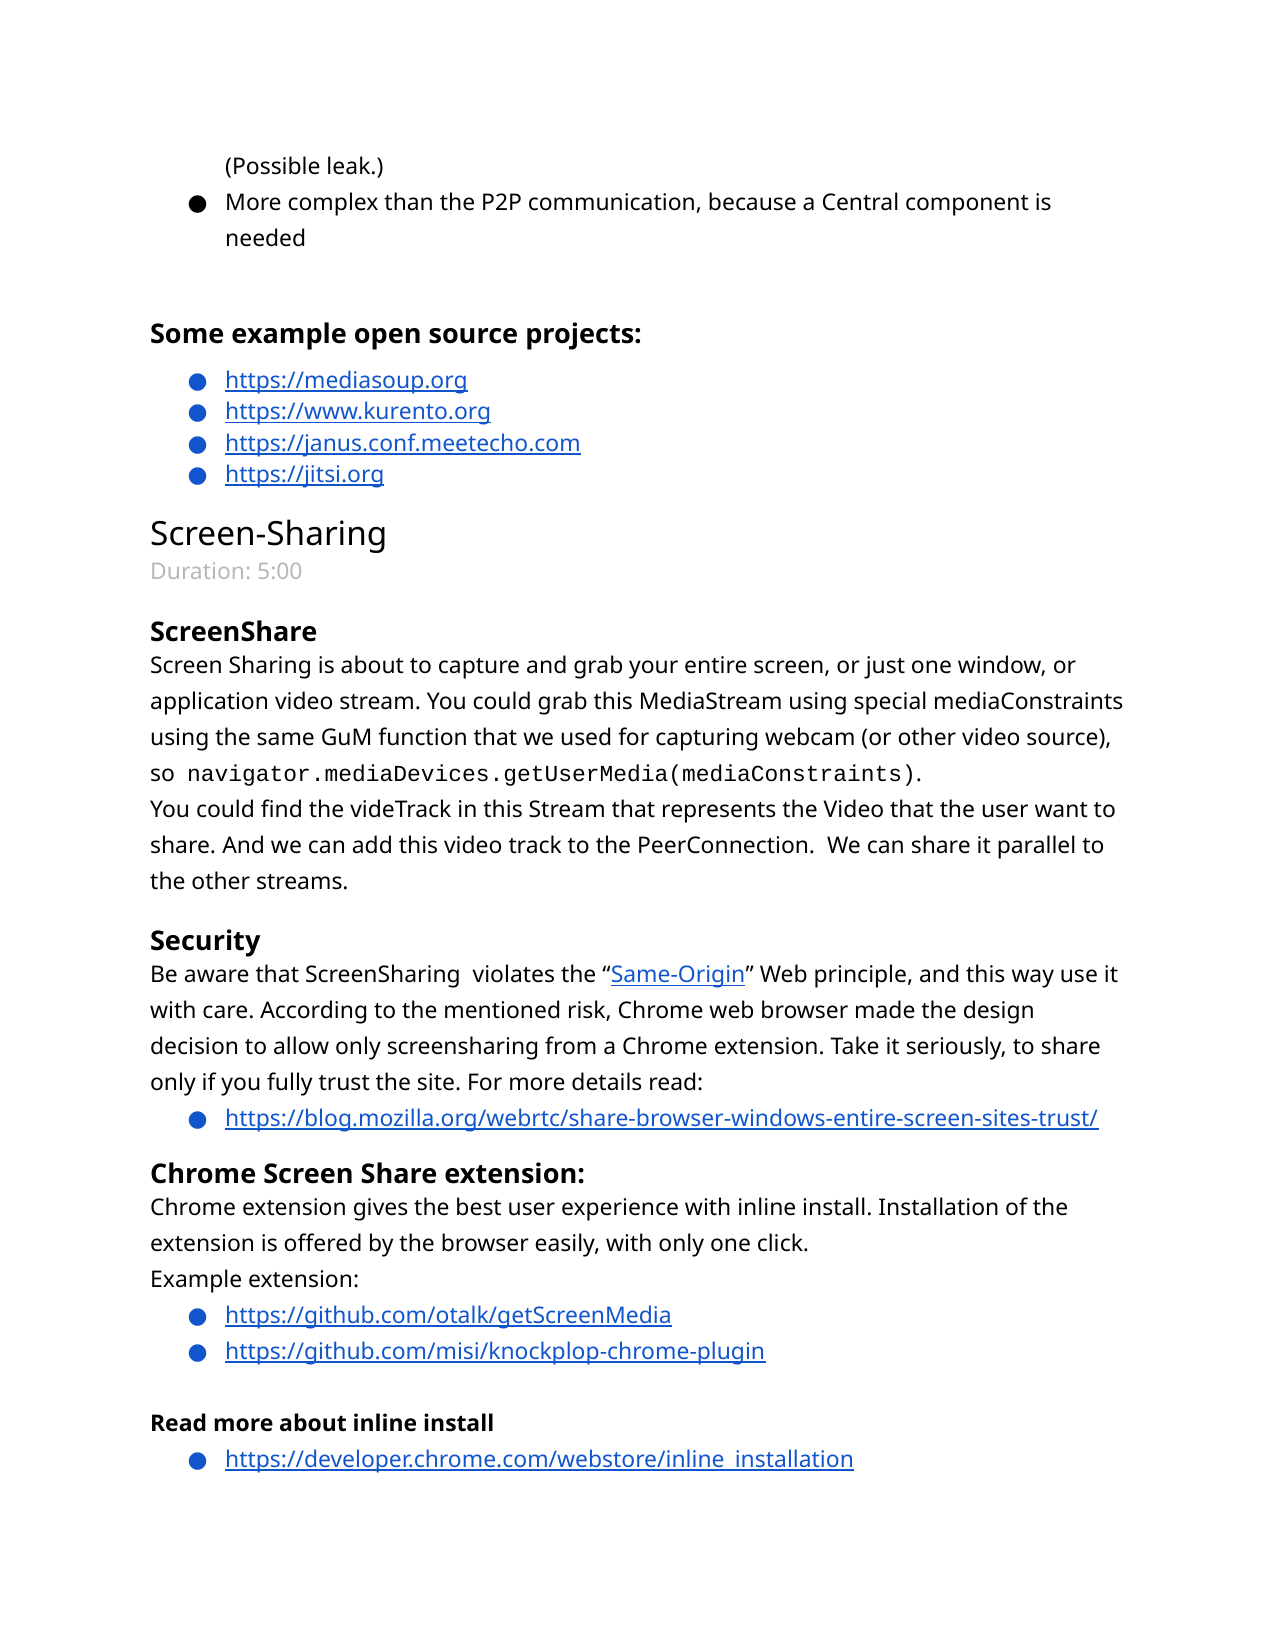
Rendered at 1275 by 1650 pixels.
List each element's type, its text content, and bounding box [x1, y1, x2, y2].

list https://github.com/otalk/getScreenMedia [187, 1299, 1125, 1330]
list More complex than the P2P communication, because a Central component is needed [187, 186, 1125, 253]
list https://blog.mozilla.org/webrtc/share-browser-windows-entire-screen-sites-trust/ [187, 1102, 1125, 1133]
text Chrome extension gives the best user experience with inline install. Installation of the extension is offered by the browser easily, with only one click. [150, 1191, 1125, 1258]
text You could find the videTrack in this Stream that represents the Video that the user want to share. And we can add this video track to the PeerConnection. We can share it parallel to the other streams. [150, 793, 1125, 896]
list https://www.kurento.org [187, 395, 1125, 426]
text Duration: 5:00 [150, 555, 1125, 586]
text Screen Sharing is about to capture and grab your entire screen, or just one window, or application video stream. You could grab this MediaStream using special mediaConstraints using the same GuM function that we used for capturing webcam (or other video source), so navigator.mediaDevices.getUserMedia(mediaConstraints). [150, 649, 1125, 788]
list https://janus.conf.meetecho.com [187, 426, 1125, 458]
list https://github.com/misi/knockplop-chrome-plugin [187, 1335, 1125, 1366]
text Read more about inline install [150, 1407, 1125, 1438]
subtitle ScreenShare [150, 612, 1125, 649]
list (Possible leak.) [187, 150, 1125, 181]
subtitle Security [150, 921, 1125, 958]
subtitle Screen-Sharing [150, 510, 1125, 555]
subtitle Chrome Screen Share extension: [150, 1154, 1125, 1191]
text Example extension: [150, 1263, 1125, 1294]
subtitle Some example open source projects: [150, 314, 1125, 351]
list https://jitsi.org [187, 458, 1125, 489]
text Be aware that ScreenSharing violates the “Same-Origin” Web principle, and this way use it with care. According to the mentioned risk, Chrome web browser made the design decision to allow only screensharing from a Chrome extension. Take it seriously, to share only if you fully trust the site. For more details read: [150, 958, 1125, 1097]
list https://mediasoup.org [187, 364, 1125, 395]
list https://developer.chrome.com/webstore/inline_installation [187, 1442, 1125, 1474]
